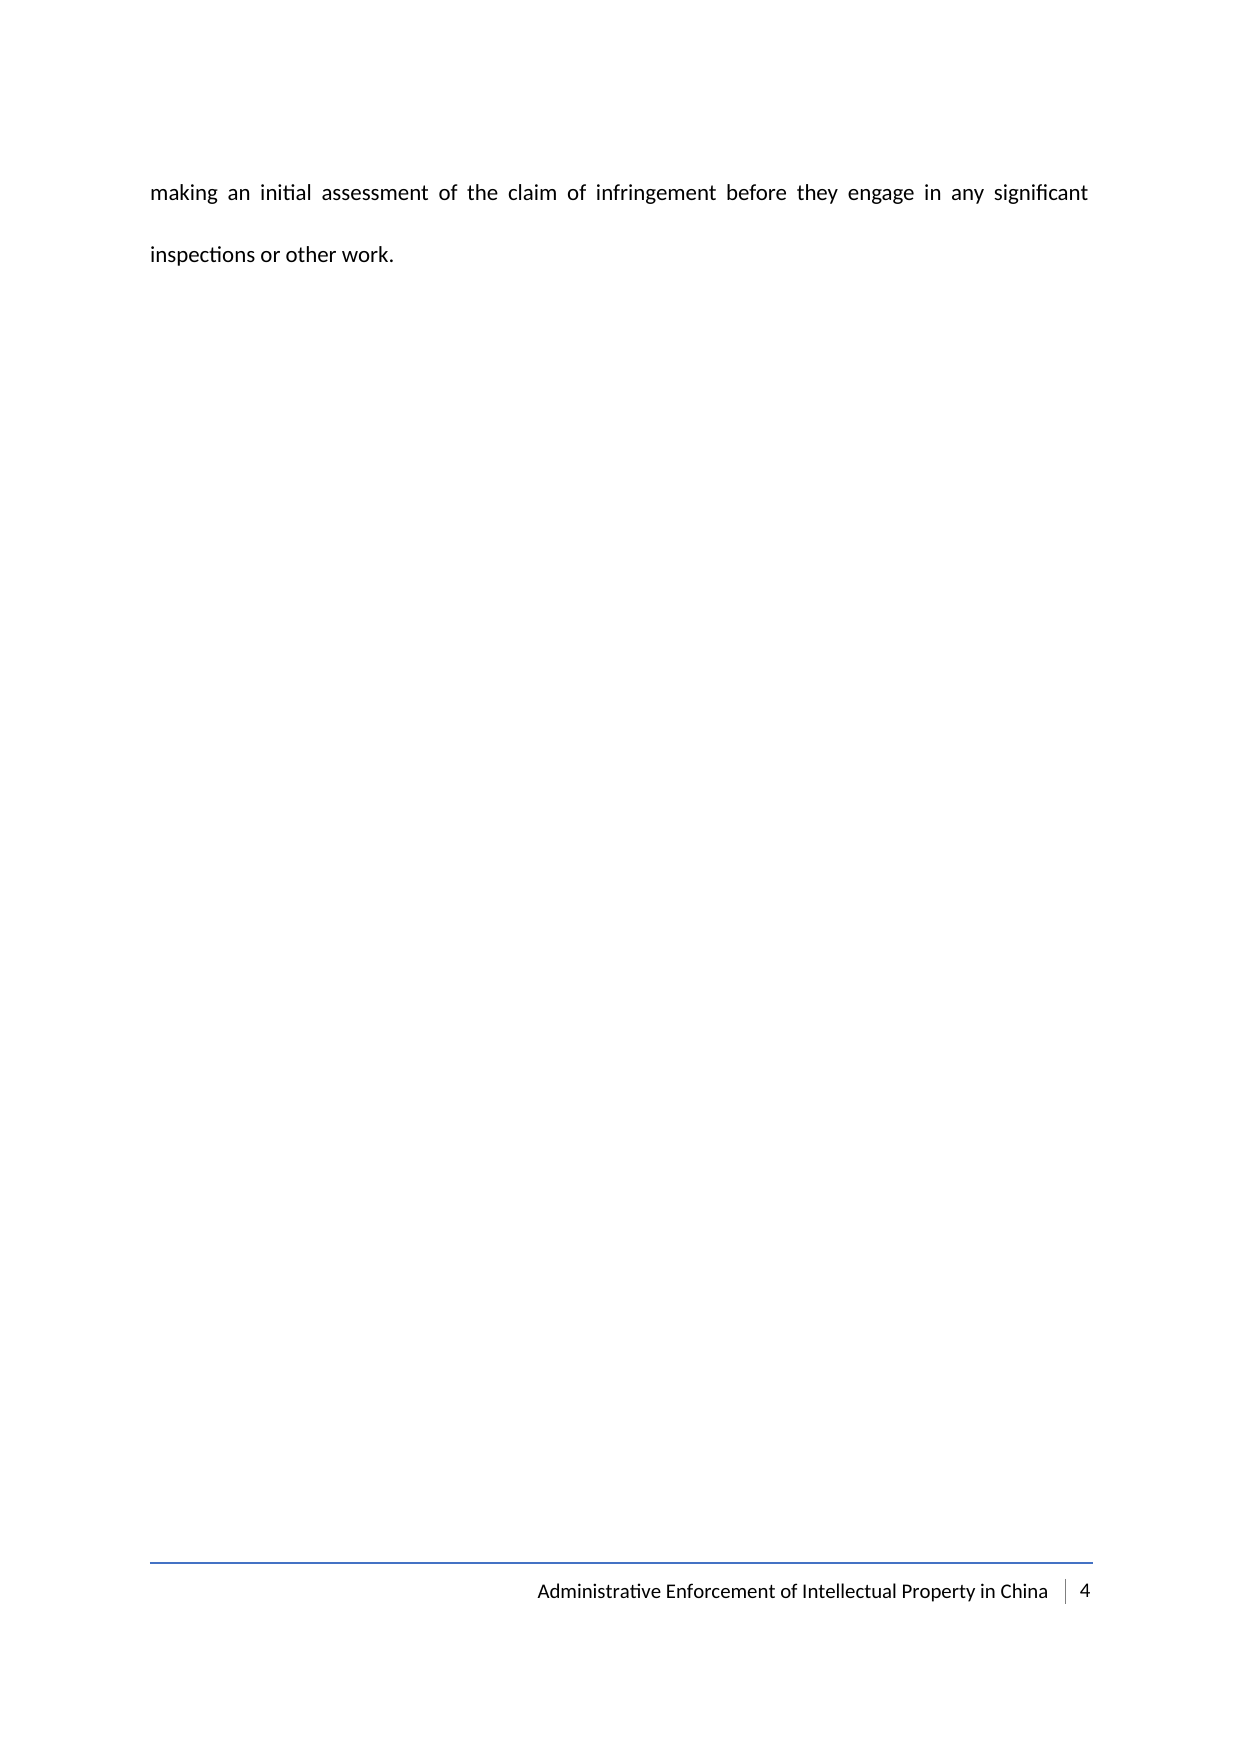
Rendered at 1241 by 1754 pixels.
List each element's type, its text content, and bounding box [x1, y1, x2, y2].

text making an initial assessment of the claim of infringement before they engage in any significant inspections or other work. [150, 150, 1090, 275]
